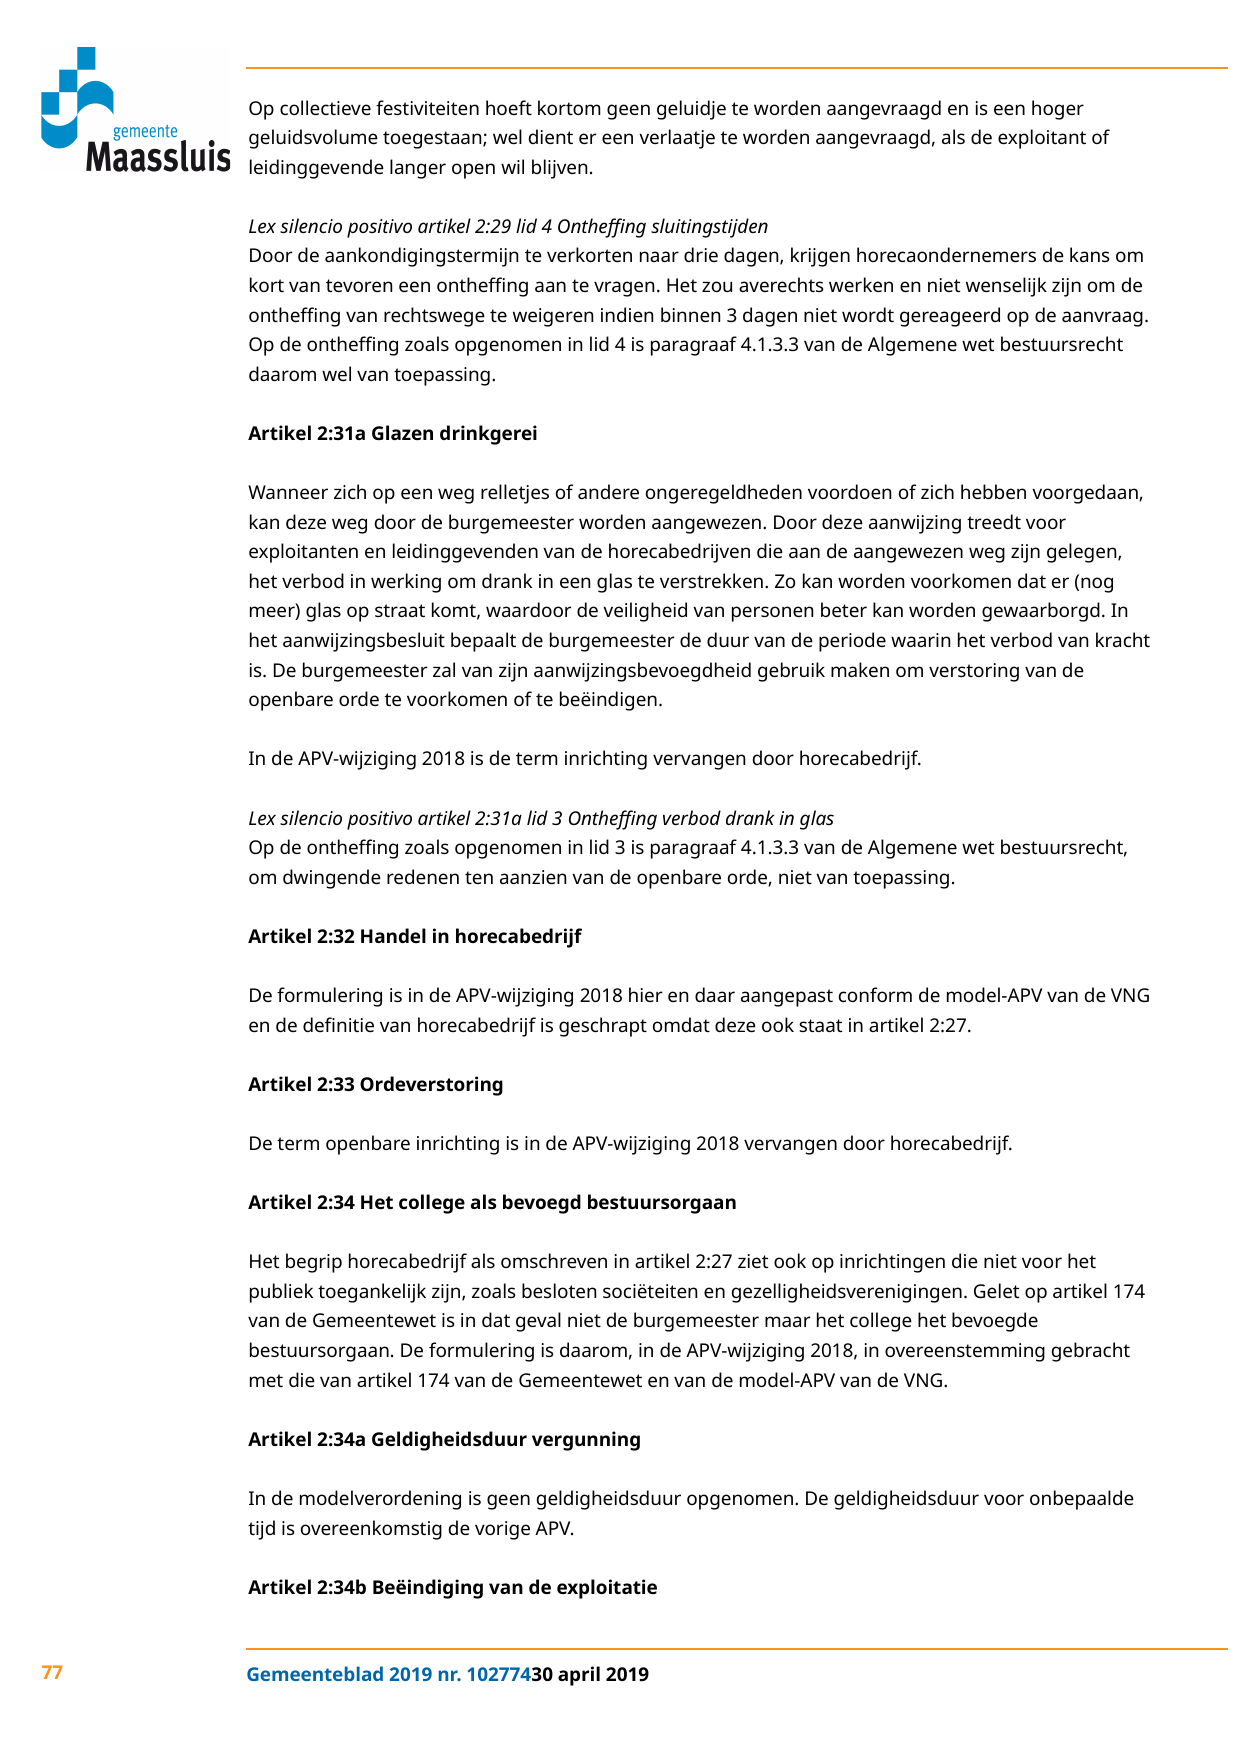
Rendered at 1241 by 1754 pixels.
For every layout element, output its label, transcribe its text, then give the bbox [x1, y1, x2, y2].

text Lex silencio positivo artikel 2:29 lid 4 Ontheffing sluitingstijden [248, 213, 1152, 239]
text Artikel 2:33 Ordeverstoring [248, 1071, 1152, 1097]
text Wanneer zich op een weg relletjes of andere ongeregeldheden voordoen of zich hebben voorgedaan, kan deze weg door de burgemeester worden aangewezen. Door deze aanwijzing treedt voor exploitanten en leidinggevenden van de horecabedrijven die aan de aangewezen weg zijn gelegen, het verbod in werking om drank in een glas te verstrekken. Zo kan worden voorkomen dat er (nog meer) glas op straat komt, waardoor de veiligheid van personen beter kan worden gewaarborgd. In het aanwijzingsbesluit bepaalt de burgemeester de duur van de periode waarin het verbod van kracht is. De burgemeester zal van zijn aanwijzingsbevoegdheid gebruik maken om verstoring van de openbare orde te voorkomen of te beëindigen. [248, 479, 1152, 712]
text Het begrip horecabedrijf als omschreven in artikel 2:27 ziet ook op inrichtingen die niet voor het publiek toegankelijk zijn, zoals besloten sociëteiten en gezelligheidsverenigingen. Gelet op artikel 174 van de Gemeentewet is in dat geval niet de burgemeester maar het college het bevoegde bestuursorgaan. De formulering is daarom, in de APV-wijziging 2018, in overeenstemming gebracht met die van artikel 174 van de Gemeentewet en van de model-APV van de VNG. [248, 1248, 1152, 1393]
text In de APV-wijziging 2018 is de term inrichting vervangen door horecabedrijf. [248, 746, 1152, 771]
text Artikel 2:32 Handel in horecabedrijf [248, 923, 1152, 949]
text Artikel 2:34b Beëindiging van de exploitatie [248, 1574, 1152, 1600]
text De formulering is in de APV-wijziging 2018 hier en daar aangepast conform de model-APV van de VNG en de definitie van horecabedrijf is geschrapt omdat deze ook staat in artikel 2:27. [248, 982, 1152, 1038]
text Artikel 2:34a Geldigheidsduur vergunning [248, 1426, 1152, 1452]
text Door de aankondigingstermijn te verkorten naar drie dagen, krijgen horecaondernemers de kans om kort van tevoren een ontheffing aan te vragen. Het zou averechts werken en niet wenselijk zijn om de ontheffing van rechtswege te weigeren indien binnen 3 dagen niet wordt gereageerd op de aanvraag. Op de ontheffing zoals opgenomen in lid 4 is paragraaf 4.1.3.3 van de Algemene wet bestuursrecht daarom wel van toepassing. [248, 243, 1152, 387]
picture [41, 47, 77, 92]
text Op de ontheffing zoals opgenomen in lid 3 is paragraaf 4.1.3.3 van de Algemene wet bestuursrecht, om dwingende redenen ten aanzien van de openbare orde, niet van toepassing. [248, 834, 1152, 890]
text Artikel 2:34 Het college als bevoegd bestuursorgaan [248, 1189, 1152, 1215]
text De term openbare inrichting is in de APV-wijziging 2018 vervangen door horecabedrijf. [248, 1130, 1152, 1156]
text Lex silencio positivo artikel 2:31a lid 3 Ontheffing verbod drank in glas [248, 805, 1152, 831]
text Op collectieve festiviteiten hoeft kortom geen geluidje te worden aangevraagd en is een hoger geluidsvolume toegestaan; wel dient er een verlaatje te worden aangevraagd, als de exploitant of leidinggevende langer open wil blijven. [248, 95, 1152, 180]
picture [41, 47, 231, 172]
text Artikel 2:31a Glazen drinkgerei [248, 420, 1152, 446]
text In de modelverordening is geen geldigheidsduur opgenomen. De geldigheidsduur voor onbepaalde tijd is overeenkomstig de vorige APV. [248, 1485, 1152, 1541]
